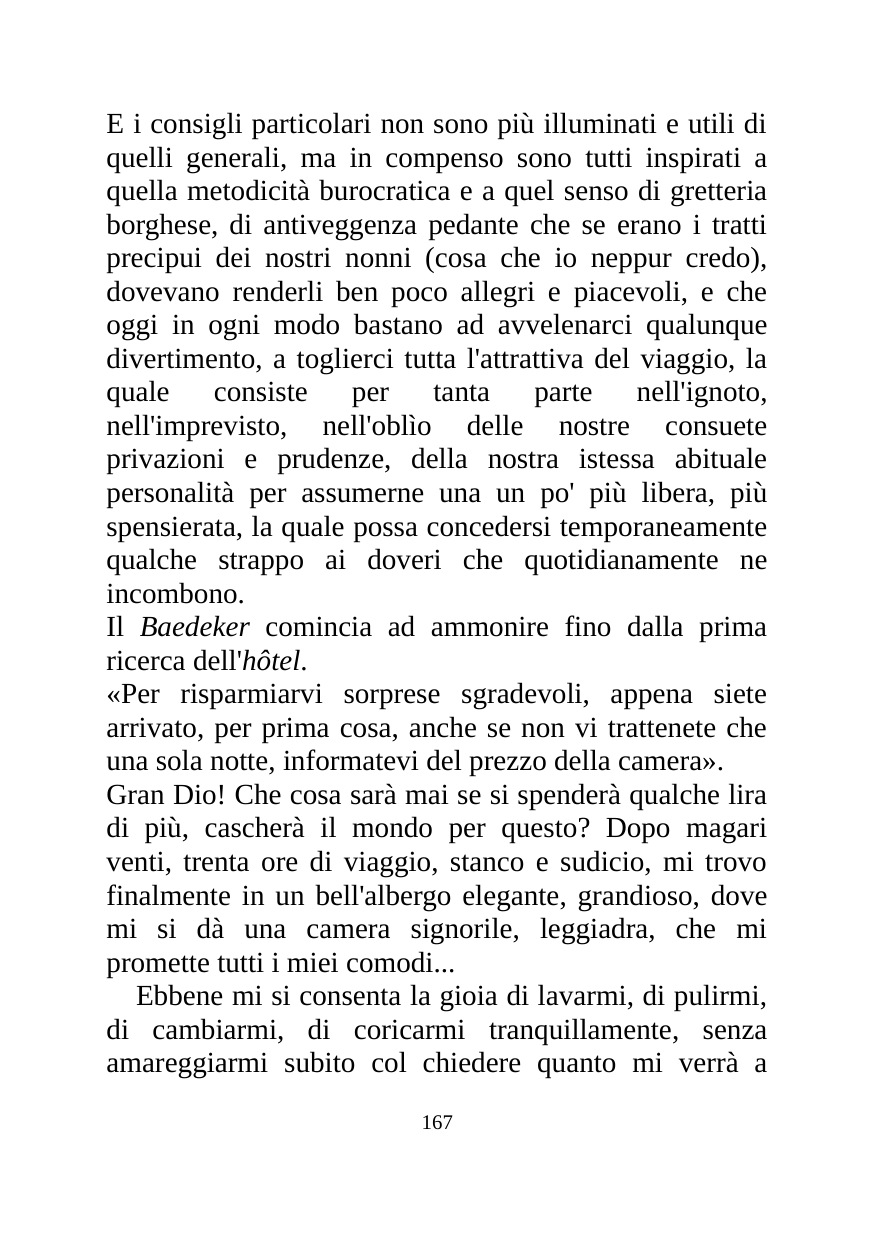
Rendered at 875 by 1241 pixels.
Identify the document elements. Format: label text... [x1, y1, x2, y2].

text Ebbene mi si consenta la gioia di lavarmi, di pulirmi, di cambiarmi, di coricarmi tranquillamente, senza amareggiarmi subito col chiedere quanto mi verrà a [106, 978, 768, 1079]
text E i consigli particolari non sono più illuminati e utili di quelli generali, ma in compenso sono tutti inspirati a quella metodicità burocratica e a quel senso di gretteria borghese, di antiveggenza pedante che se erano i tratti precipui dei nostri nonni (cosa che io neppur credo), dovevano renderli ben poco allegri e piacevoli, e che oggi in ogni modo bastano ad avvelenarci qualunque divertimento, a toglierci tutta l'attrattiva del viaggio, la quale consiste per tanta parte nell'ignoto, nell'imprevisto, nell'oblìo delle nostre consuete privazioni e prudenze, della nostra istessa abituale personalità per assumerne una un po' più libera, più spensierata, la quale possa concedersi temporaneamente qualche strappo ai doveri che quotidianamente ne incombono. [106, 106, 768, 609]
text Gran Dio! Che cosa sarà mai se si spenderà qualche lira di più, cascherà il mondo per questo? Dopo magari venti, trenta ore di viaggio, stanco e sudicio, mi trovo finalmente in un bell'albergo elegante, grandioso, dove mi si dà una camera signorile, leggiadra, che mi promette tutti i miei comodi... [106, 777, 768, 978]
text Il Baedeker comincia ad ammonire fino dalla prima ricerca dell'hôtel. [106, 609, 768, 676]
text «Per risparmiarvi sorprese sgradevoli, appena siete arrivato, per prima cosa, anche se non vi trattenete che una sola notte, informatevi del prezzo della camera». [106, 676, 768, 777]
